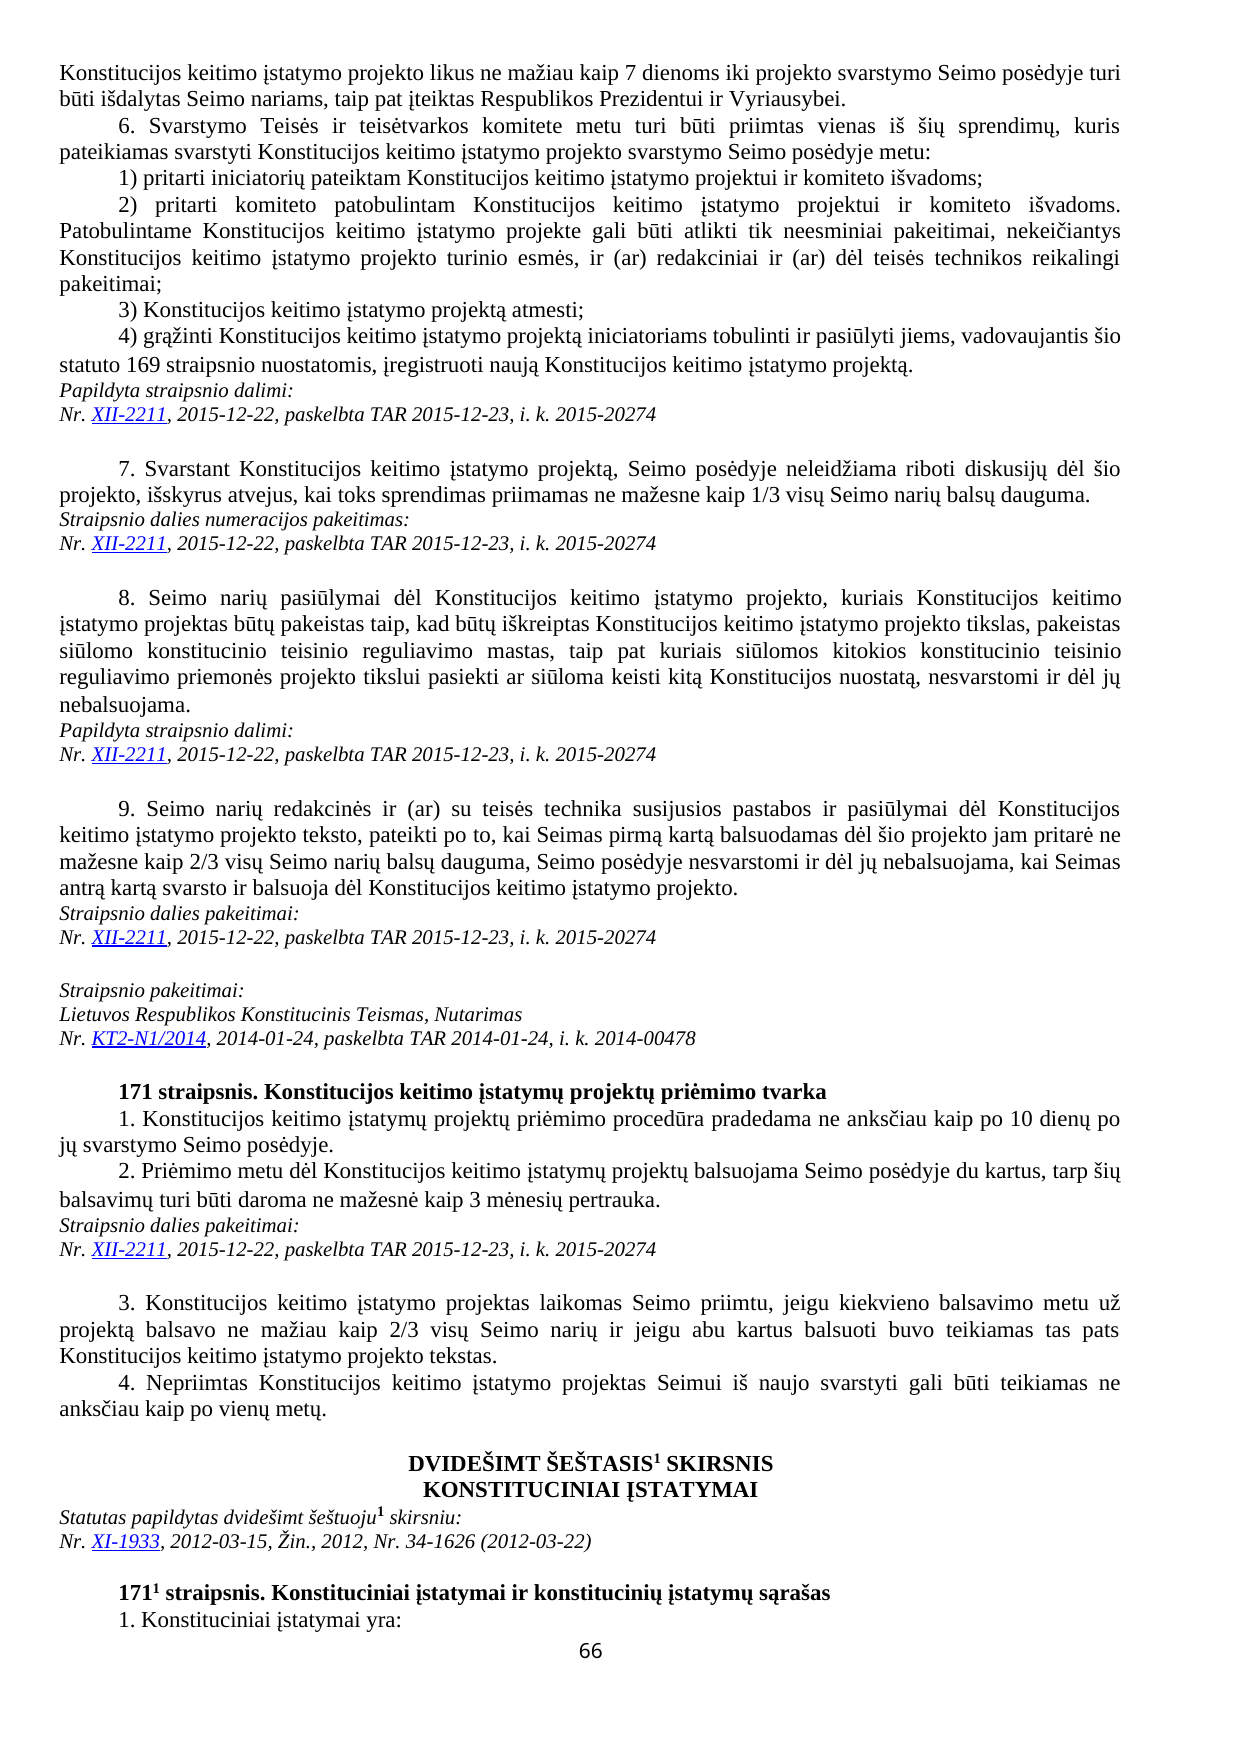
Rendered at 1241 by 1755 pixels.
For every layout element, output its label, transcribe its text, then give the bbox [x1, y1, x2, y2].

text Nr. XII-2211, 2015-12-22, paskelbta TAR 2015-12-23, i. k. 2015-20274 [59, 925, 1122, 949]
text Konstitucijos keitimo įstatymo projekto likus ne mažiau kaip 7 dienoms iki projekto svarstymo Seimo posėdyje turi būti išdalytas Seimo nariams, taip pat įteiktas Respublikos Prezidentui ir Vyriausybei. [59, 59, 1122, 112]
subtitle KONSTITUCINIAI ĮSTATYMAI [59, 1476, 1122, 1503]
text 171 straipsnis. Konstitucijos keitimo įstatymų projektų priėmimo tvarka [59, 1078, 1122, 1105]
text 8. Seimo narių pasiūlymai dėl Konstitucijos keitimo įstatymo projekto, kuriais Konstitucijos keitimo įstatymo projektas būtų pakeistas taip, kad būtų iškreiptas Konstitucijos keitimo įstatymo projekto tikslas, pakeistas siūlomo konstitucinio teisinio reguliavimo mastas, taip pat kuriais siūlomos kitokios konstitucinio teisinio reguliavimo priemonės projekto tikslui pasiekti ar siūloma keisti kitą Konstitucijos nuostatą, nesvarstomi ir dėl jų nebalsuojama. [59, 584, 1122, 718]
text 1. Konstituciniai įstatymai yra: [59, 1606, 1122, 1632]
text Statutas papildytas dvidešimt šeštuoju1 skirsniu: [59, 1503, 1122, 1529]
text Nr. XII-2211, 2015-12-22, paskelbta TAR 2015-12-23, i. k. 2015-20274 [59, 742, 1122, 766]
text 1. Konstitucijos keitimo įstatymų projektų priėmimo procedūra pradedama ne anksčiau kaip po 10 dienų po jų svarstymo Seimo posėdyje. [59, 1105, 1122, 1157]
text Nr. XI-1933, 2012-03-15, Žin., 2012, Nr. 34-1626 (2012-03-22) [59, 1529, 1122, 1553]
text Lietuvos Respublikos Konstitucinis Teismas, Nutarimas [59, 1002, 1122, 1026]
text 9. Seimo narių redakcinės ir (ar) su teisės technika susijusios pastabos ir pasiūlymai dėl Konstitucijos keitimo įstatymo projekto teksto, pateikti po to, kai Seimas pirmą kartą balsuodamas dėl šio projekto jam pritarė ne mažesne kaip 2/3 visų Seimo narių balsų dauguma, Seimo posėdyje nesvarstomi ir dėl jų nebalsuojama, kai Seimas antrą kartą svarsto ir balsuoja dėl Konstitucijos keitimo įstatymo projekto. [59, 795, 1122, 901]
text 4) grąžinti Konstitucijos keitimo įstatymo projektą iniciatoriams tobulinti ir pasiūlyti jiems, vadovaujantis šio statuto 169 straipsnio nuostatomis, įregistruoti naują Konstitucijos keitimo įstatymo projektą. [59, 323, 1122, 378]
text Papildyta straipsnio dalimi: [59, 718, 1122, 742]
text Straipsnio pakeitimai: [59, 977, 1122, 1002]
text Straipsnio dalies pakeitimai: [59, 901, 1122, 925]
text Nr. XII-2211, 2015-12-22, paskelbta TAR 2015-12-23, i. k. 2015-20274 [59, 1237, 1122, 1261]
text 3) Konstitucijos keitimo įstatymo projektą atmesti; [59, 296, 1122, 323]
text 2) pritarti komiteto patobulintam Konstitucijos keitimo įstatymo projektui ir komiteto išvadoms. Patobulintame Konstitucijos keitimo įstatymo projekte gali būti atlikti tik neesminiai pakeitimai, nekeičiantys Konstitucijos keitimo įstatymo projekto turinio esmės, ir (ar) redakciniai ir (ar) dėl teisės technikos reikalingi pakeitimai; [59, 191, 1122, 296]
text Nr. XII-2211, 2015-12-22, paskelbta TAR 2015-12-23, i. k. 2015-20274 [59, 402, 1122, 426]
text 4. Nepriimtas Konstitucijos keitimo įstatymo projektas Seimui iš naujo svarstyti gali būti teikiamas ne anksčiau kaip po vienų metų. [59, 1368, 1122, 1421]
text Straipsnio dalies numeracijos pakeitimas: [59, 507, 1122, 531]
text Papildyta straipsnio dalimi: [59, 378, 1122, 402]
text 6. Svarstymo Teisės ir teisėtvarkos komitete metu turi būti priimtas vienas iš šių sprendimų, kuris pateikiamas svarstyti Konstitucijos keitimo įstatymo projekto svarstymo Seimo posėdyje metu: [59, 112, 1122, 164]
text 2. Priėmimo metu dėl Konstitucijos keitimo įstatymų projektų balsuojama Seimo posėdyje du kartus, tarp šių balsavimų turi būti daroma ne mažesnė kaip 3 mėnesių pertrauka. [59, 1157, 1122, 1213]
text Nr. KT2-N1/2014, 2014-01-24, paskelbta TAR 2014-01-24, i. k. 2014-00478 [59, 1026, 1122, 1050]
text Nr. XII-2211, 2015-12-22, paskelbta TAR 2015-12-23, i. k. 2015-20274 [59, 531, 1122, 555]
text DVIDEŠIMT ŠEŠTASIS1 SKIRSNIS [59, 1450, 1122, 1476]
text 3. Konstitucijos keitimo įstatymo projektas laikomas Seimo priimtu, jeigu kiekvieno balsavimo metu už projektą balsavo ne mažiau kaip 2/3 visų Seimo narių ir jeigu abu kartus balsuoti buvo teikiamas tas pats Konstitucijos keitimo įstatymo projekto tekstas. [59, 1289, 1122, 1368]
text 1711 straipsnis. Konstituciniai įstatymai ir konstitucinių įstatymų sąrašas [59, 1579, 1122, 1606]
text 1) pritarti iniciatorių pateiktam Konstitucijos keitimo įstatymo projektui ir komiteto išvadoms; [59, 164, 1122, 191]
text Straipsnio dalies pakeitimai: [59, 1213, 1122, 1237]
text 7. Svarstant Konstitucijos keitimo įstatymo projektą, Seimo posėdyje neleidžiama riboti diskusijų dėl šio projekto, išskyrus atvejus, kai toks sprendimas priimamas ne mažesne kaip 1/3 visų Seimo narių balsų dauguma. [59, 454, 1122, 507]
